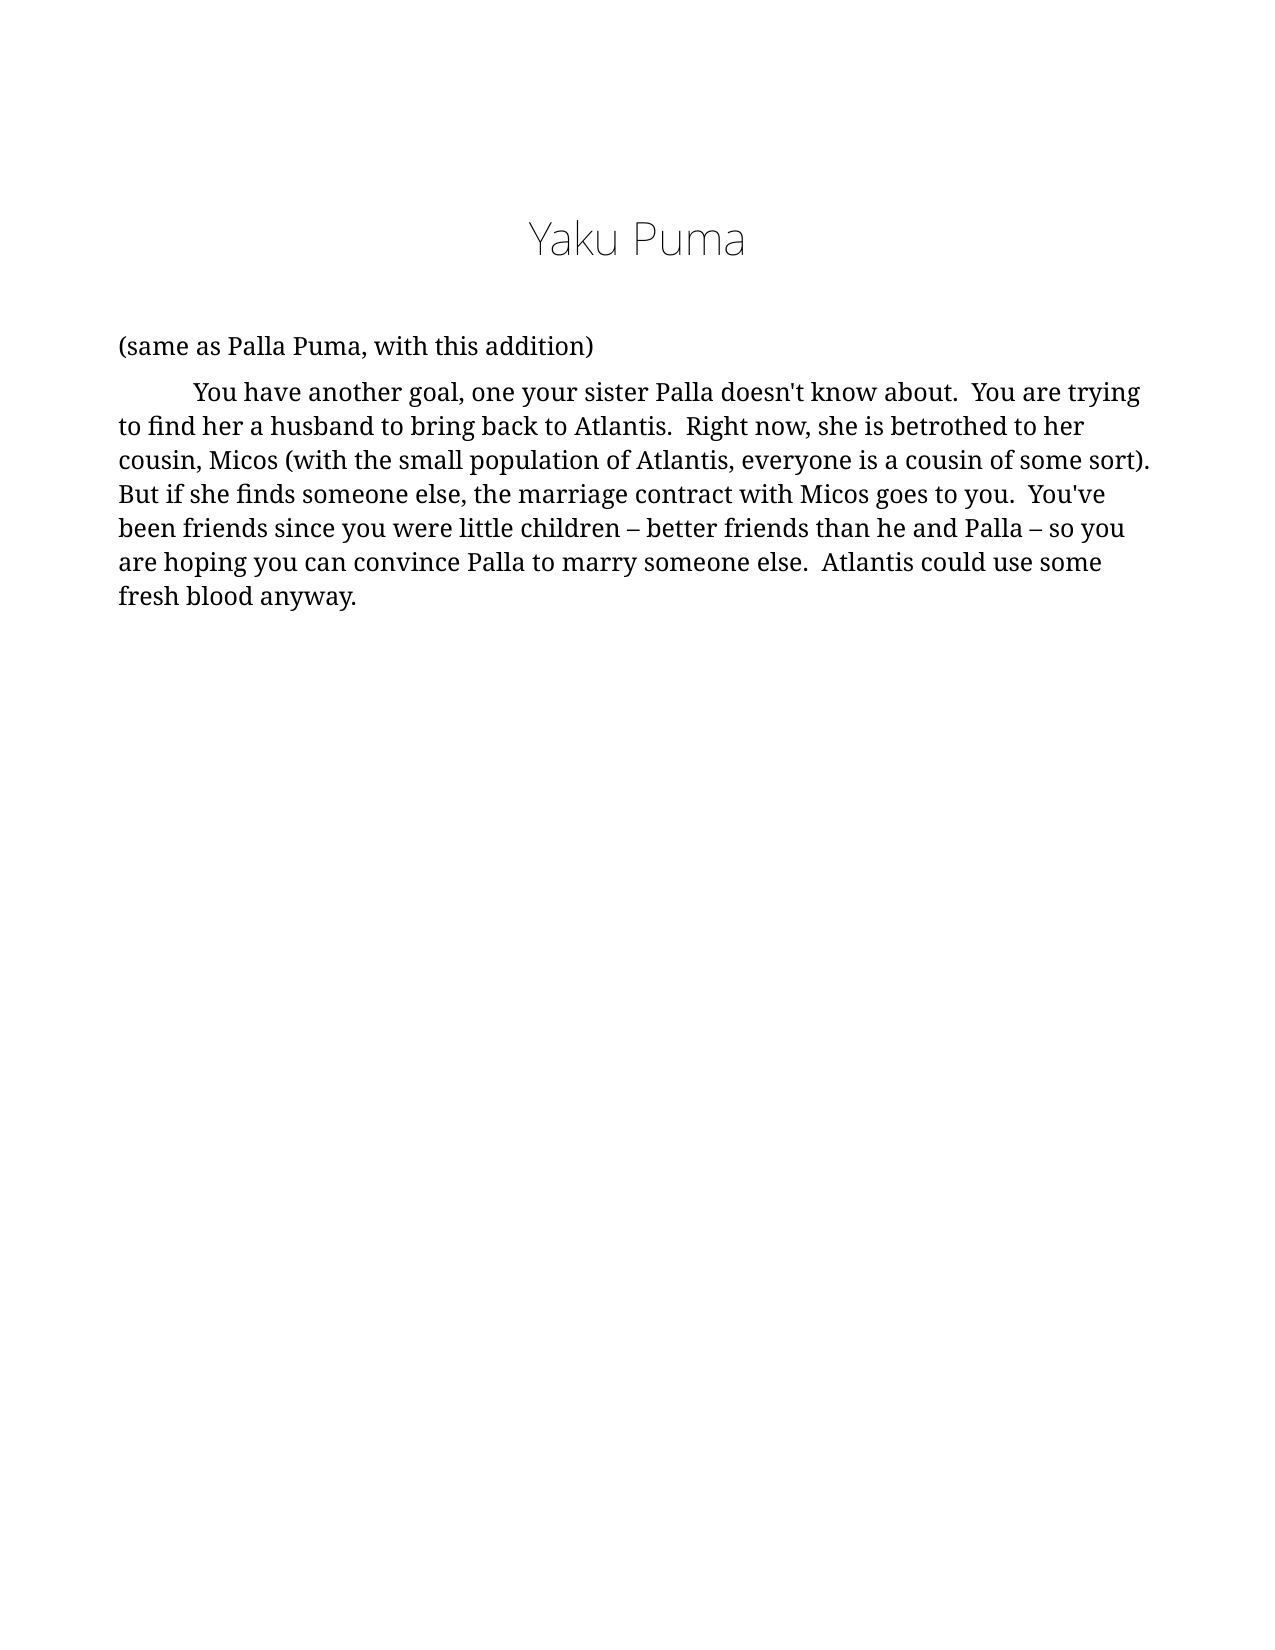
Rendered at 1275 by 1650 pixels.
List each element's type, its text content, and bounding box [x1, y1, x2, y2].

subtitle Yaku Puma [118, 207, 1157, 269]
text (same as Palla Puma, with this addition) [118, 328, 1157, 362]
text You have another goal, one your sister Palla doesn't know about. You are trying to find her a husband to bring back to Atlantis. Right now, she is betrothed to her cousin, Micos (with the small population of Atlantis, everyone is a cousin of some sort). But if she finds someone else, the marriage contract with Micos goes to you. You've been friends since you were little children – better friends than he and Palla – so you are hoping you can convince Palla to marry someone else. Atlantis could use some fresh blood anyway. [118, 375, 1157, 613]
